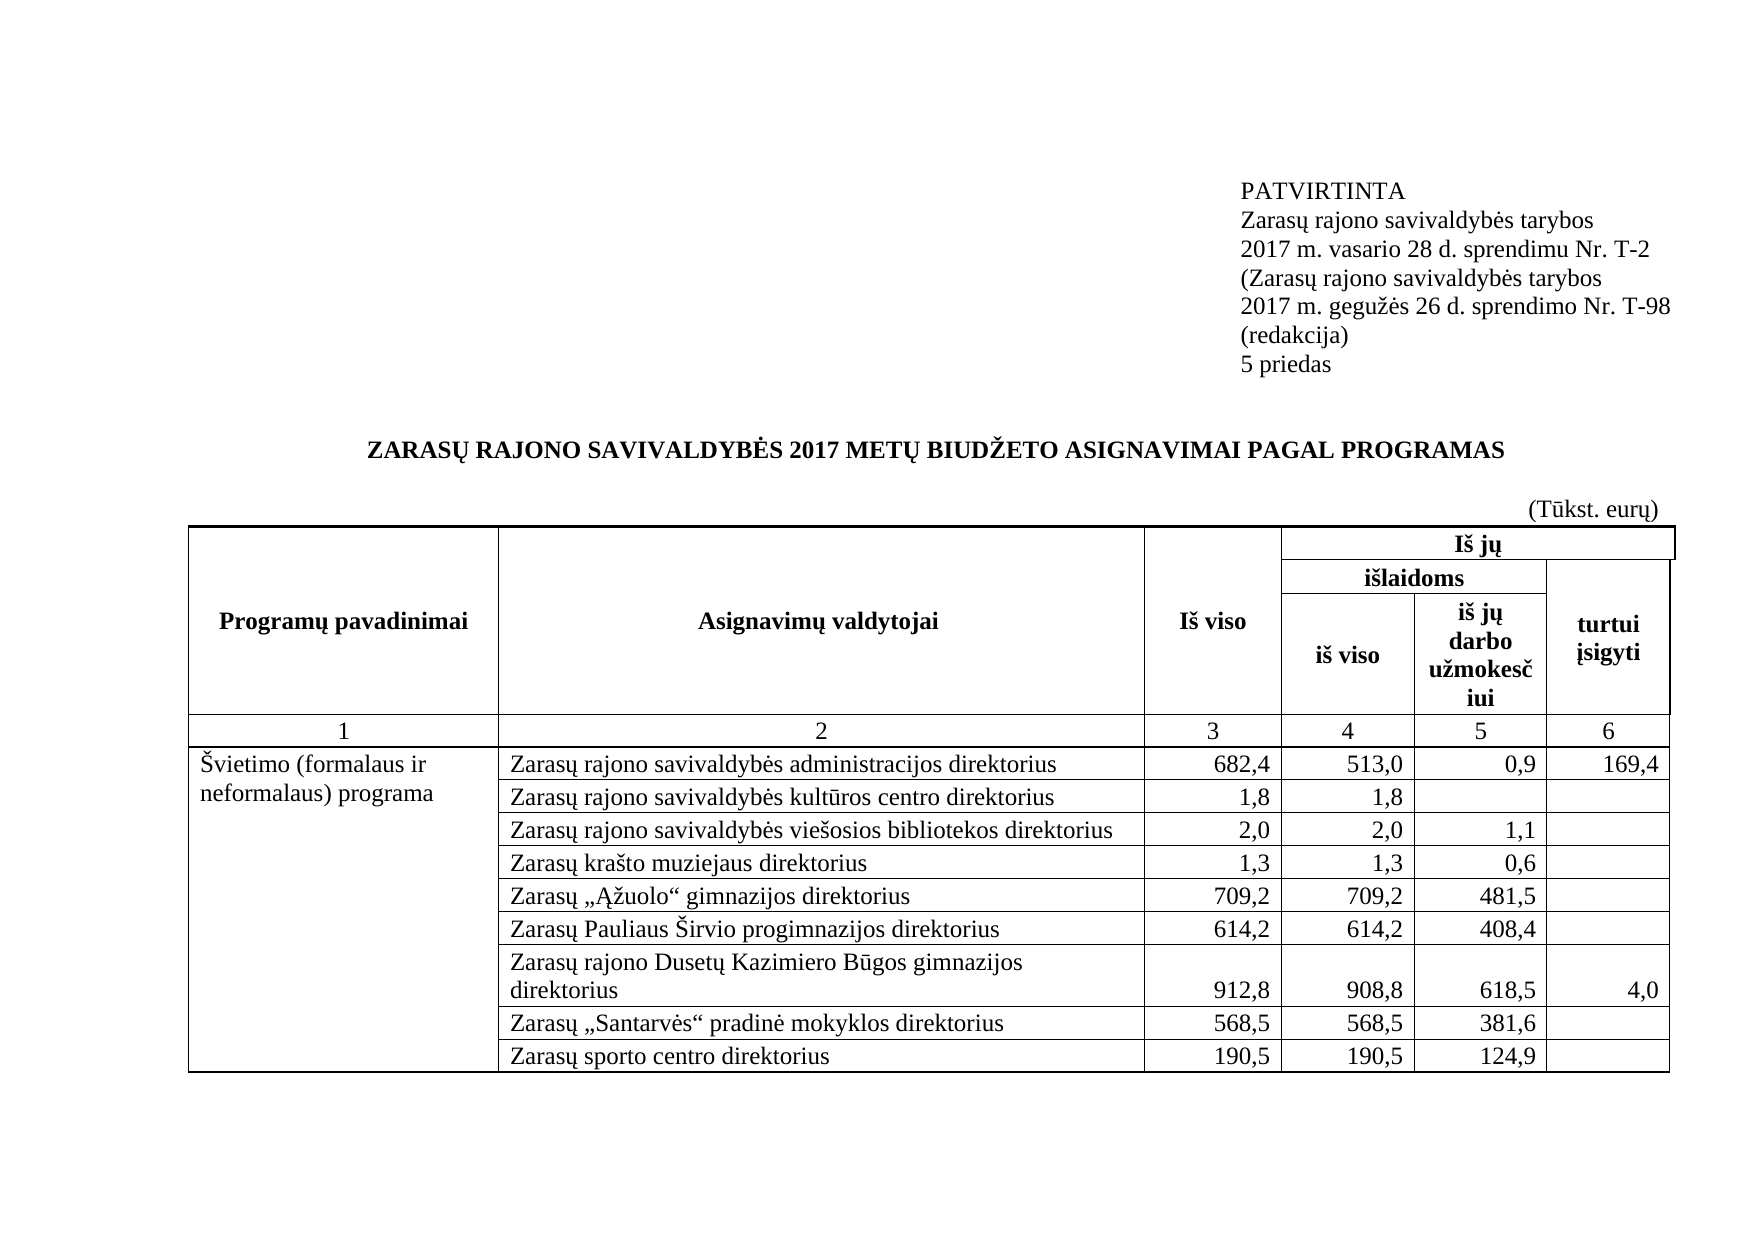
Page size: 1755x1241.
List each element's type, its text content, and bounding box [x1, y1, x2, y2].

table_header [1281, 493, 1414, 525]
table_cell turtui įsigyti [1547, 560, 1669, 713]
table_cell [1670, 779, 1675, 812]
table_cell 682,4 [1145, 748, 1281, 779]
table_cell Iš jų [1282, 528, 1674, 559]
text 5 priedas [1240, 349, 1695, 378]
table_cell 618,5 [1415, 945, 1546, 1006]
table_cell [1547, 912, 1669, 944]
table_cell [1670, 1039, 1675, 1071]
table_cell 4,0 [1547, 945, 1669, 1006]
table_cell [1547, 780, 1669, 812]
table_cell [1547, 879, 1669, 911]
table_cell [1670, 714, 1675, 746]
table_cell 124,9 [1415, 1040, 1546, 1071]
table_header [189, 493, 498, 525]
table_cell 3 [1145, 715, 1281, 746]
table_cell Zarasų rajono savivaldybės viešosios bibliotekos direktorius [499, 813, 1144, 845]
table_cell [1670, 911, 1675, 944]
table_cell 0,9 [1415, 748, 1546, 779]
table_cell [1547, 1007, 1669, 1038]
table_cell iš viso [1282, 594, 1414, 713]
table_cell 2 [499, 715, 1144, 746]
table_cell Švietimo (formalaus ir neformalaus) programa [189, 748, 498, 1071]
table_cell [1670, 812, 1675, 845]
table_cell 381,6 [1415, 1007, 1546, 1038]
table_cell Programų pavadinimai [189, 528, 498, 713]
text Zarasų rajono savivaldybės tarybos [1240, 205, 1695, 234]
table_cell [1670, 845, 1675, 878]
table_cell 709,2 [1282, 879, 1414, 911]
table_cell Zarasų rajono savivaldybės kultūros centro direktorius [499, 780, 1144, 812]
table_cell 568,5 [1145, 1007, 1281, 1038]
table_cell Zarasų krašto muziejaus direktorius [499, 846, 1144, 878]
table_cell Zarasų „Santarvės“ pradinė mokyklos direktorius [499, 1007, 1144, 1038]
table_cell [1547, 1040, 1669, 1071]
table_cell 190,5 [1145, 1040, 1281, 1071]
table_cell 709,2 [1145, 879, 1281, 911]
table_cell 169,4 [1547, 748, 1669, 779]
table_cell [1415, 780, 1546, 812]
table_cell išlaidoms [1282, 560, 1546, 593]
text (Zarasų rajono savivaldybės tarybos [1240, 263, 1695, 291]
text PATVIRTINTA [1240, 176, 1695, 205]
table_header (Tūkst. eurų) [1414, 493, 1670, 525]
table_cell Zarasų sporto centro direktorius [499, 1040, 1144, 1071]
text 2017 m. gegužės 26 d. sprendimo Nr. T-98 [1240, 291, 1695, 320]
table_cell 614,2 [1282, 912, 1414, 944]
table_cell 1,8 [1145, 780, 1281, 812]
table_cell 1,8 [1282, 780, 1414, 812]
table_cell 481,5 [1415, 879, 1546, 911]
table_cell 912,8 [1145, 945, 1281, 1006]
table_cell [1671, 560, 1675, 593]
table_header [499, 493, 1144, 525]
table_cell 568,5 [1282, 1007, 1414, 1038]
table_cell [1670, 746, 1675, 779]
table_cell 4 [1282, 715, 1414, 746]
table_cell [1671, 593, 1675, 713]
table_cell Zarasų Pauliaus Širvio progimnazijos direktorius [499, 912, 1144, 944]
table_cell [1670, 878, 1675, 911]
table_cell Iš viso [1145, 528, 1281, 713]
table_cell 0,6 [1415, 846, 1546, 878]
table_cell 1,1 [1415, 813, 1546, 845]
table_cell 513,0 [1282, 748, 1414, 779]
table_header [1144, 493, 1281, 525]
table_cell [1670, 1006, 1675, 1038]
table_cell 2,0 [1145, 813, 1281, 845]
table_cell [1547, 813, 1669, 845]
table_cell Zarasų „Ąžuolo“ gimnazijos direktorius [499, 879, 1144, 911]
table_cell 6 [1547, 715, 1669, 746]
table_cell Zarasų rajono savivaldybės administracijos direktorius [499, 748, 1144, 779]
table_cell 408,4 [1415, 912, 1546, 944]
text (redakcija) [1240, 320, 1695, 349]
table_cell [1547, 846, 1669, 878]
table_cell Zarasų rajono Dusetų Kazimiero Būgos gimnazijos direktorius [499, 945, 1144, 1006]
table_cell 1,3 [1145, 846, 1281, 878]
table_cell 908,8 [1282, 945, 1414, 1006]
table_cell 5 [1415, 715, 1546, 746]
table_cell [1670, 944, 1675, 1006]
table_cell 1,3 [1282, 846, 1414, 878]
table_cell Asignavimų valdytojai [499, 528, 1144, 713]
table_cell 2,0 [1282, 813, 1414, 845]
table_cell 190,5 [1282, 1040, 1414, 1071]
text 2017 m. vasario 28 d. sprendimu Nr. T-2 [1240, 234, 1695, 263]
table_header [1670, 493, 1675, 525]
table_cell 614,2 [1145, 912, 1281, 944]
table_cell iš jų darbo užmokesčiui [1415, 594, 1546, 713]
text ZARASŲ RAJONO SAVIVALDYBĖS 2017 METŲ BIUDŽETO ASIGNAVIMAI PAGAL PROGRAMAS [177, 435, 1695, 464]
table_cell 1 [189, 715, 498, 746]
